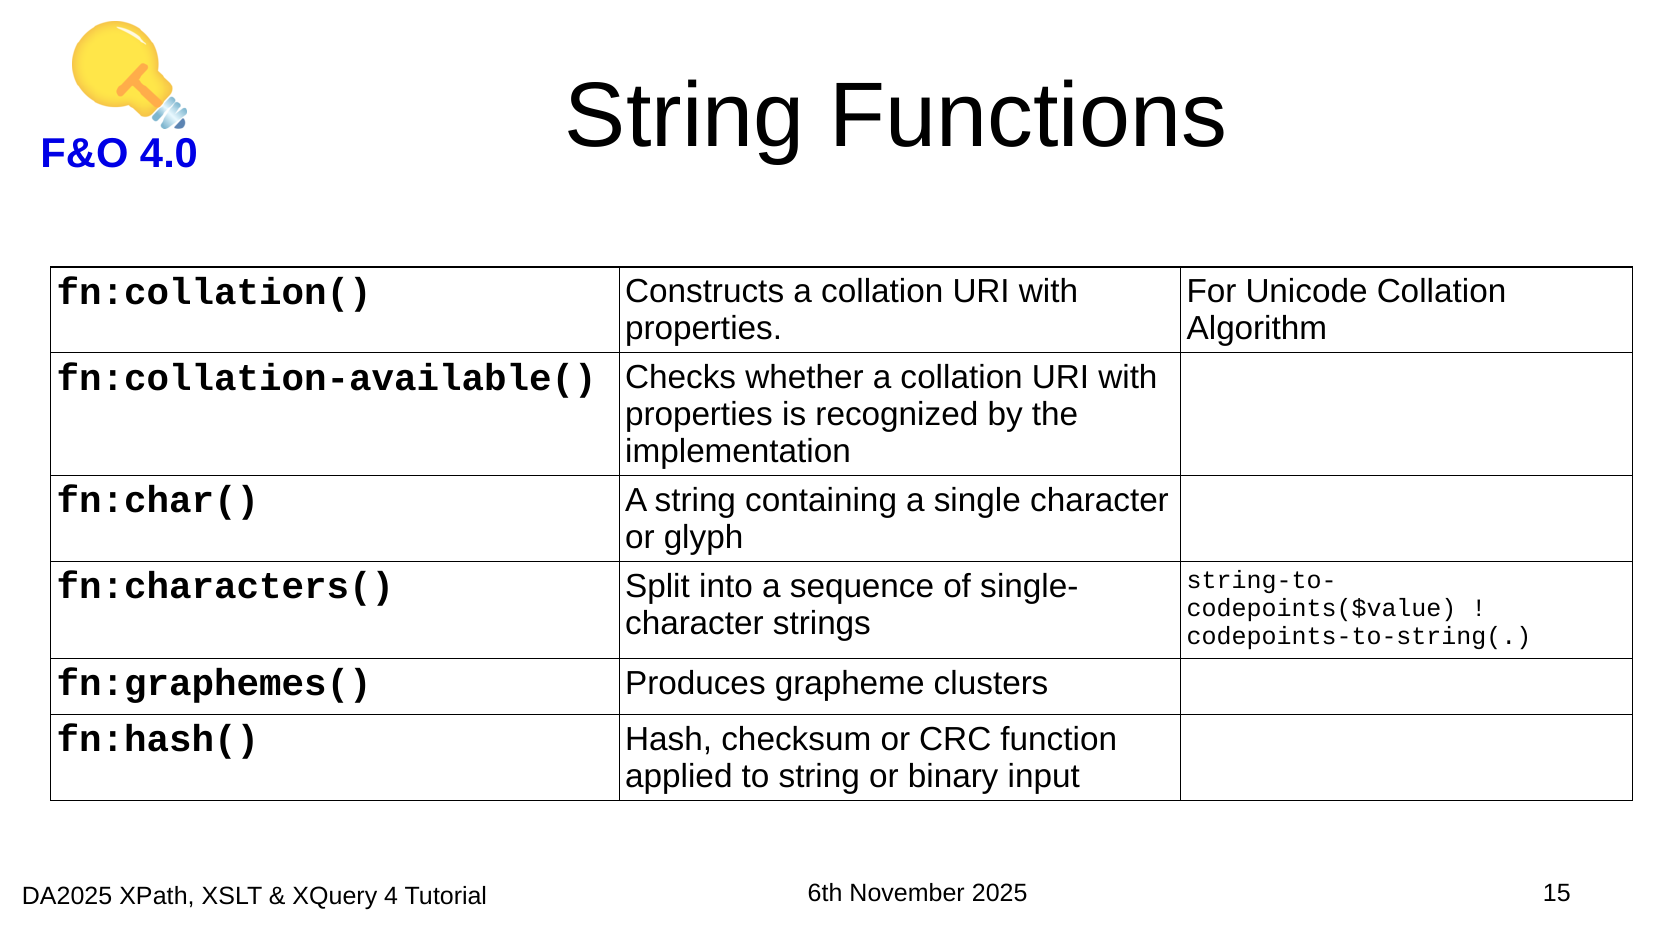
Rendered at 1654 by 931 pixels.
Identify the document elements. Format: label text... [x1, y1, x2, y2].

table_cell Checks whether a collation URI with properties is recognized by the implementation [620, 353, 1180, 475]
table_cell Produces grapheme clusters [620, 659, 1180, 714]
table_cell fn:char() [51, 476, 619, 561]
table_header Constructs a collation URI with properties. [620, 268, 1180, 352]
table_header For Unicode Collation Algorithm [1181, 268, 1632, 352]
picture [72, 21, 187, 129]
table_cell Hash, checksum or CRC function applied to string or binary input [620, 715, 1180, 800]
title String Functions [222, 37, 1571, 193]
table_cell string-to-codepoints($value) ! codepoints-to-string(.) [1181, 562, 1632, 658]
table_cell [1181, 476, 1632, 561]
table_cell [1181, 353, 1632, 475]
table_cell A string containing a single character or glyph [620, 476, 1180, 561]
table_cell Split into a sequence of single-character strings [620, 562, 1180, 658]
table_header fn:collation() [51, 268, 619, 352]
table_cell fn:collation-available() [51, 353, 619, 475]
table_cell fn:graphemes() [51, 659, 619, 714]
table_cell [1181, 659, 1632, 714]
table_cell fn:hash() [51, 715, 619, 800]
table_cell fn:characters() [51, 562, 619, 658]
table_cell [1181, 715, 1632, 800]
